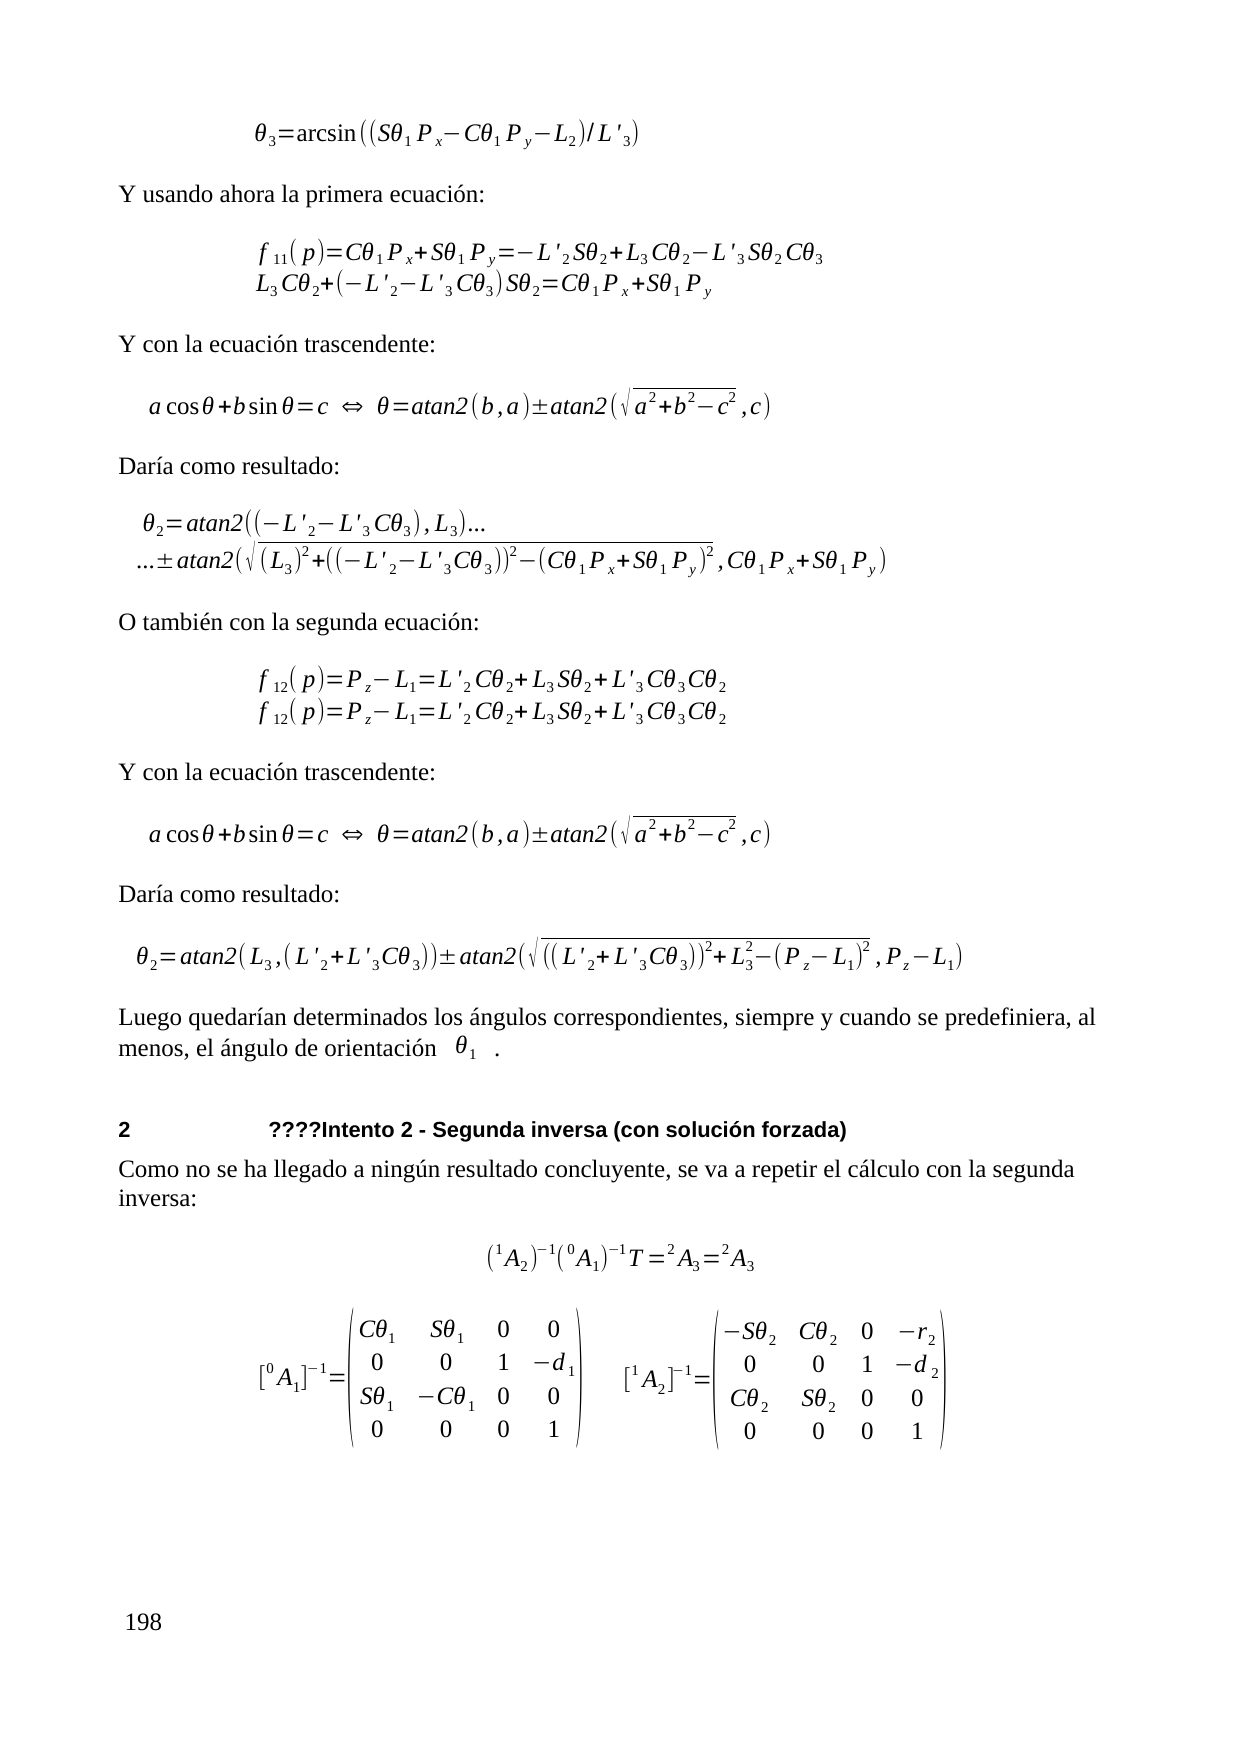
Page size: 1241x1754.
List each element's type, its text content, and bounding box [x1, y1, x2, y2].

subtitle ????Intento 2 - Segunda inversa (con solución forzada) [118, 1116, 1122, 1142]
text Luego quedarían determinados los ángulos correspondientes, siempre y cuando se predefiniera, al menos, el ángulo de orientación. [118, 1002, 1122, 1063]
text Y con la ecuación trascendente: [118, 329, 1122, 358]
text Daría como resultado: [118, 451, 1122, 479]
text Y usando ahora la primera ecuación: [118, 179, 1122, 208]
text Daría como resultado: [118, 879, 1122, 907]
text Como no se ha llegado a ningún resultado concluyente, se va a repetir el cálculo con la segunda inversa: [118, 1154, 1122, 1212]
text O también con la segunda ecuación: [118, 607, 1122, 635]
text Y con la ecuación trascendente: [118, 757, 1122, 786]
